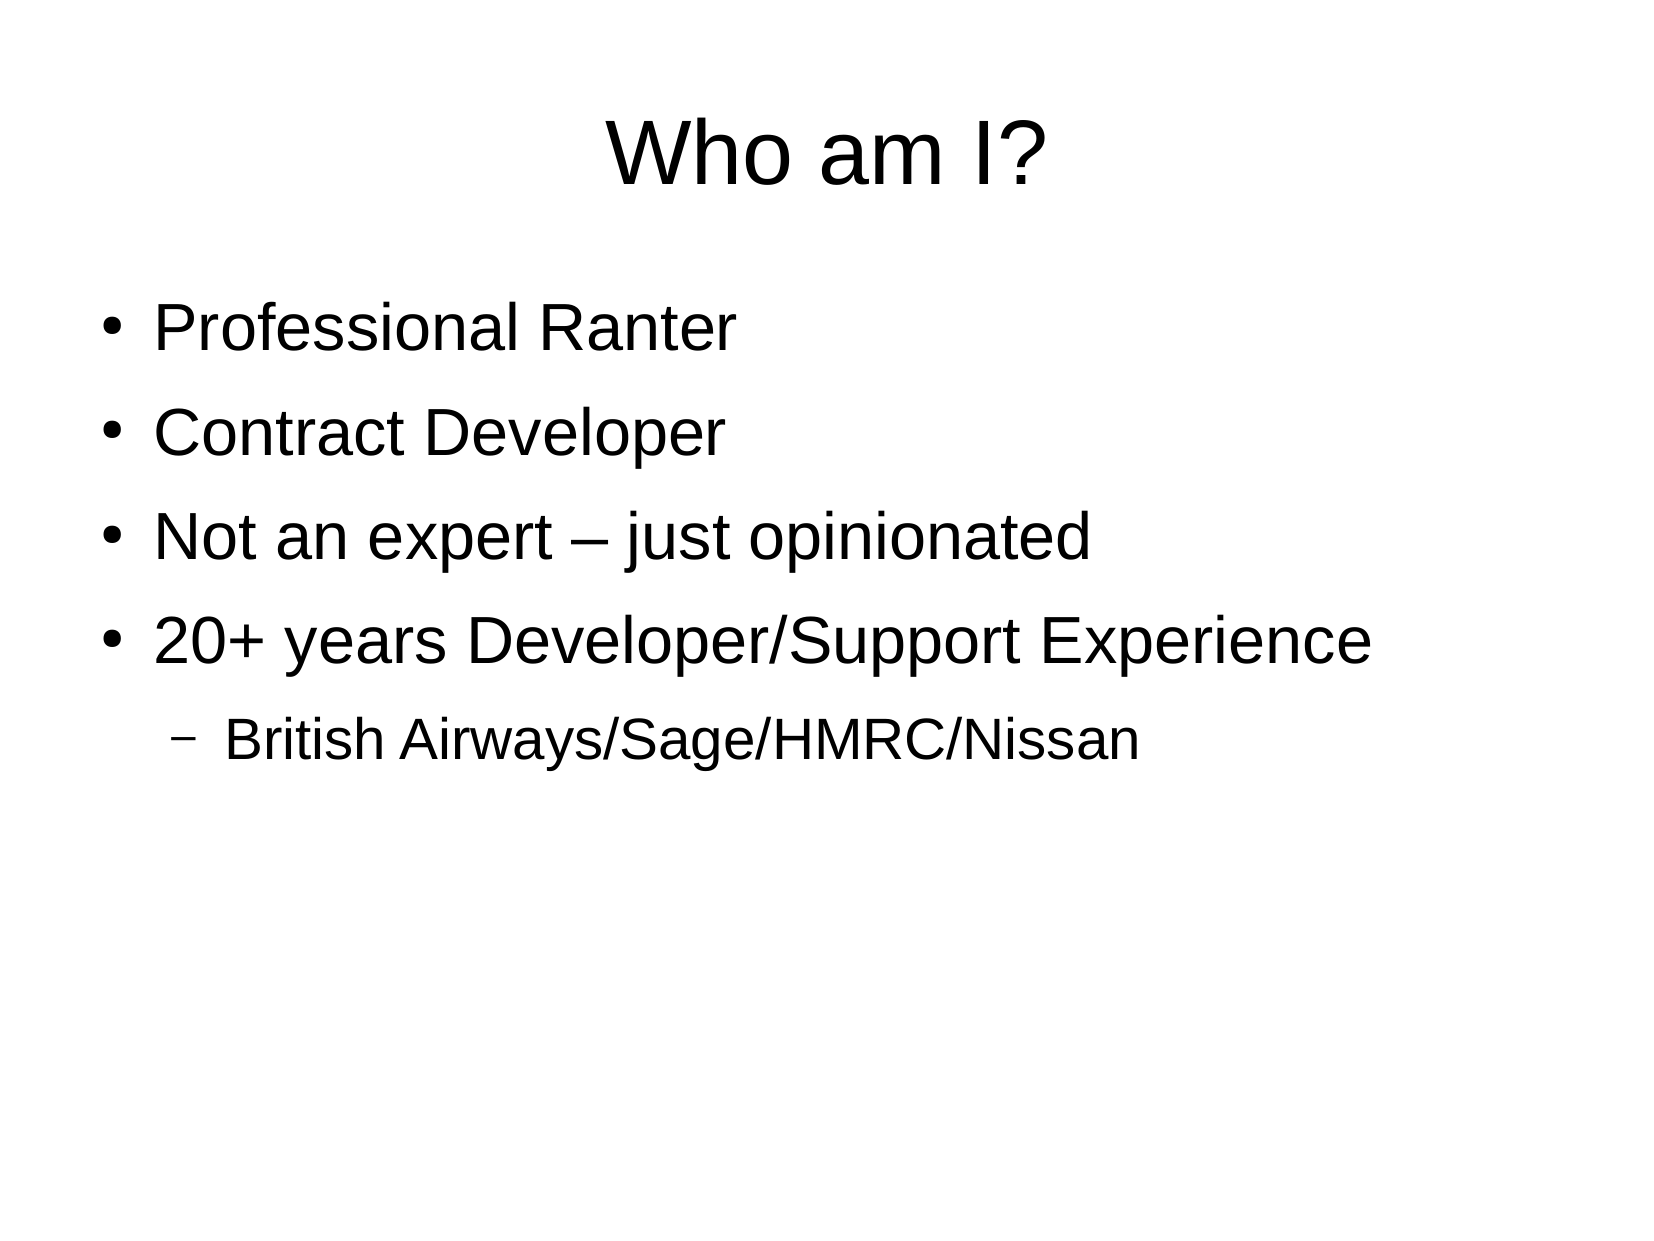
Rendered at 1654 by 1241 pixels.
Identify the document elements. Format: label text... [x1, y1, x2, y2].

list Professional Ranter Contract Developer Not an expert – just opinionated 20+ years Developer/Support Experience British Airways/Sage/HMRC/Nissan [82, 290, 1571, 1010]
title Who am I? [82, 49, 1571, 257]
